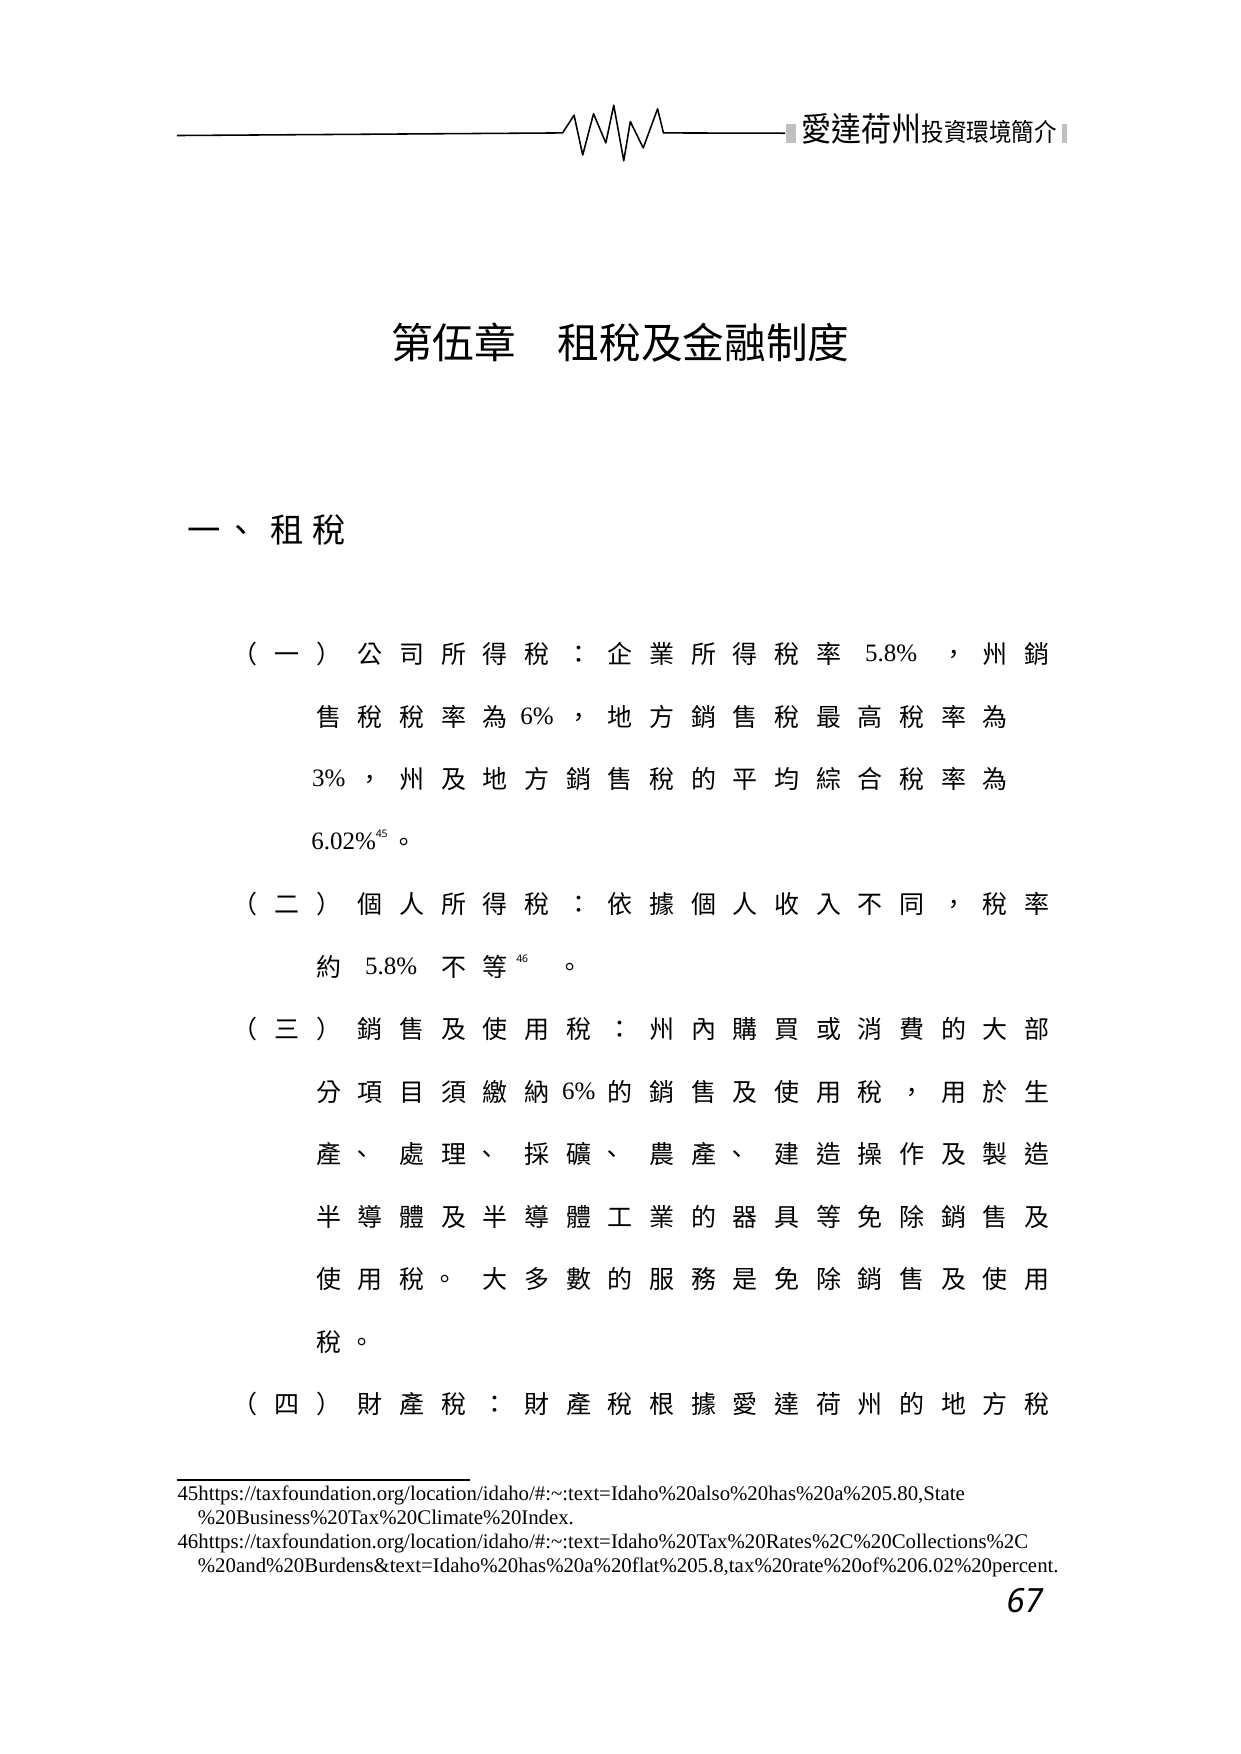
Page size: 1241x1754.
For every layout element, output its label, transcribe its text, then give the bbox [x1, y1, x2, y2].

text （三）銷售及使用稅：州內購買或消費的大部分項目須繳納6%的銷售及使用稅，用於生產、處理、採礦、農產、建造操作及製造半導體及半導體工業的器具等免除銷售及使用稅。大多數的服務是免除銷售及使用稅。 [207, 986, 1058, 1361]
text （四）財產稅：財產稅根據愛達荷州的地方稅 [207, 1361, 1058, 1424]
text https://taxfoundation.org/location/idaho/#:~:text=Idaho%20Tax%20Rates%2C%20Collections%2C%20and%20Burdens&text=Idaho%20has%20a%20flat%205.8,tax%20rate%20of%206.02%20percent. [177, 1529, 1063, 1577]
text 一、租稅 [183, 486, 1058, 549]
text 第伍章 租稅及金融制度 [183, 299, 1058, 361]
text （一）公司所得稅：企業所得稅率5.8%，州銷售稅稅率為6%，地方銷售稅最高稅率為3%，州及地方銷售稅的平均綜合稅率為6.02%。 [207, 611, 1058, 861]
text （二）個人所得稅：依據個人收入不同，稅率約5.8%不等。 [207, 861, 1058, 986]
text https://taxfoundation.org/location/idaho/#:~:text=Idaho%20also%20has%20a%205.80,State%20Business%20Tax%20Climate%20Index. [177, 1481, 1063, 1529]
